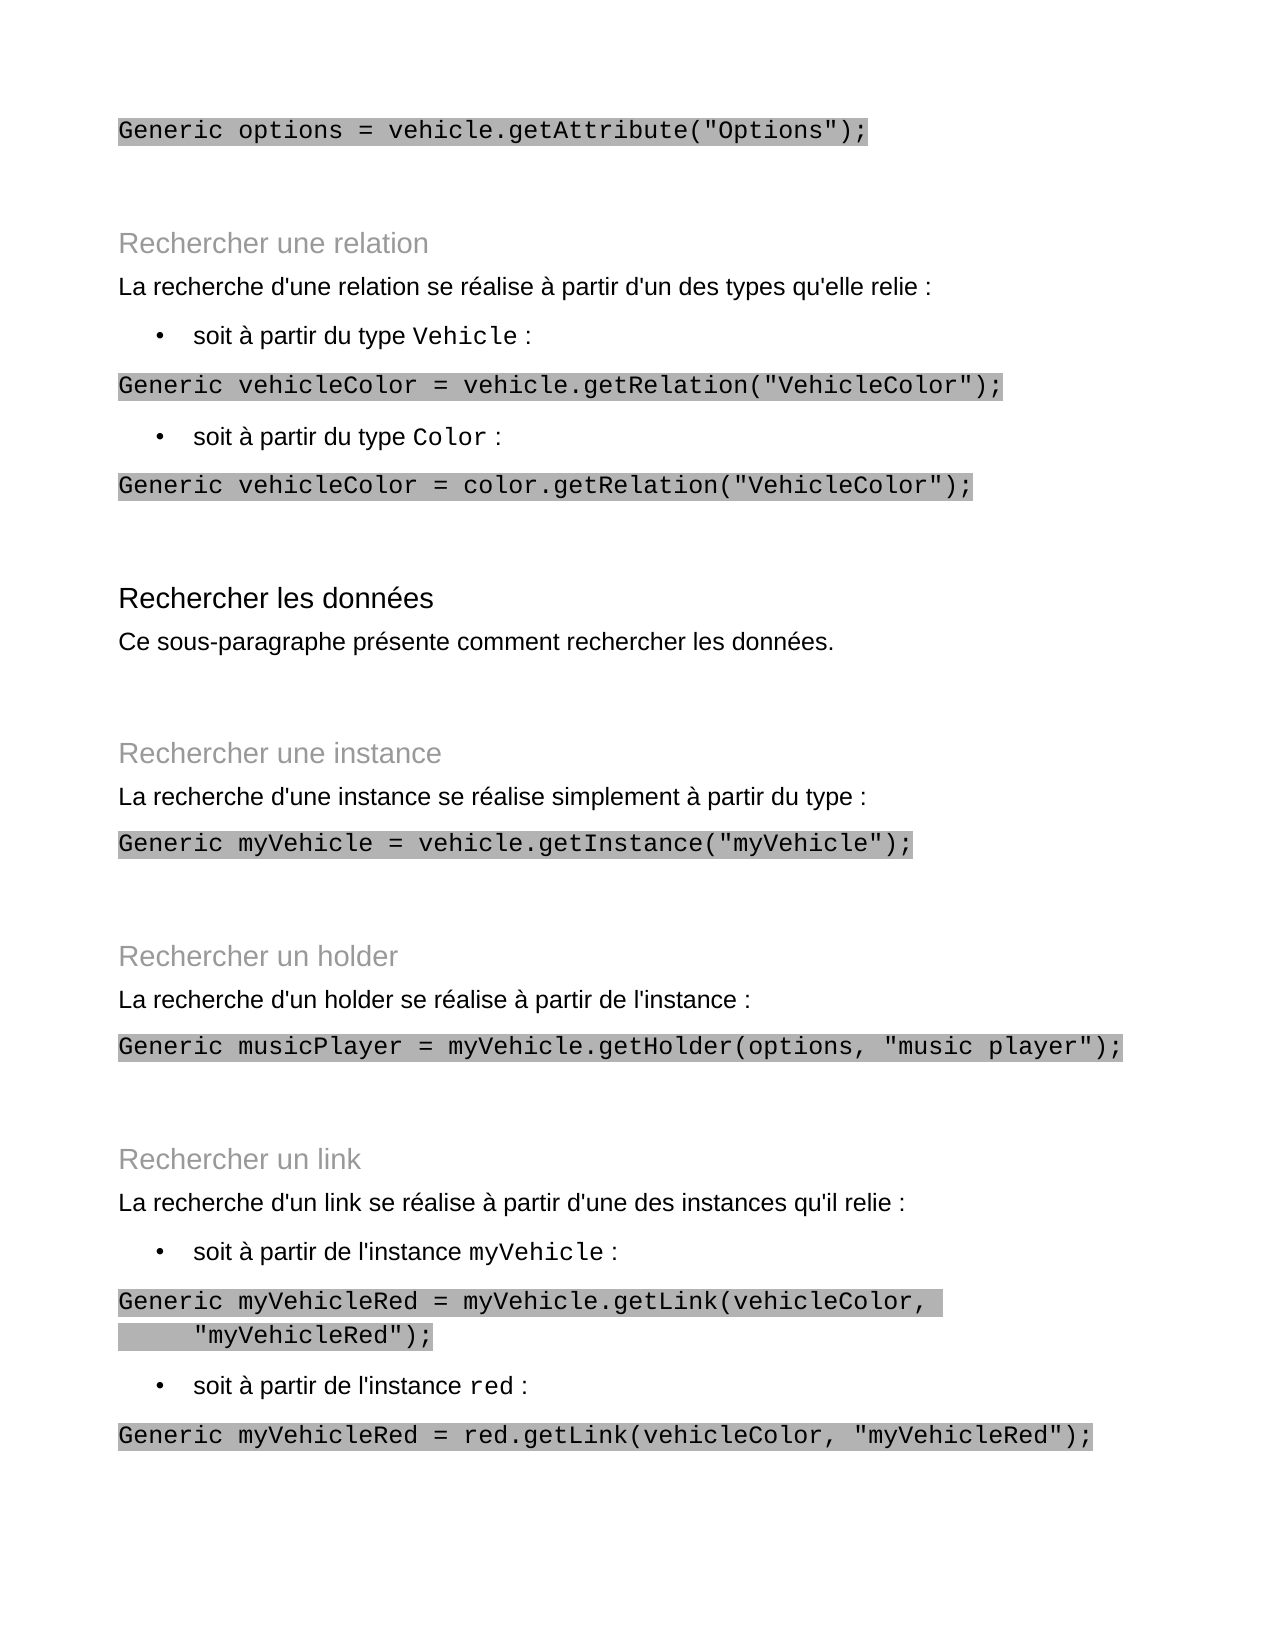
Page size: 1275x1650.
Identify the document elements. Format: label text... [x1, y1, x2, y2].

text Generic myVehicleRed = myVehicle.getLink(vehicleColor, "myVehicleRed"); [118, 1289, 1157, 1351]
subtitle Rechercher un link [118, 1142, 1157, 1176]
subtitle Rechercher une relation [118, 226, 1157, 260]
text Ce sous-paragraphe présente comment rechercher les données. [118, 627, 1157, 656]
text La recherche d'un holder se réalise à partir de l'instance : [118, 985, 1157, 1014]
text La recherche d'un link se réalise à partir d'une des instances qu'il relie : [118, 1188, 1157, 1217]
text La recherche d'une instance se réalise simplement à partir du type : [118, 782, 1157, 811]
text Generic options = vehicle.getAttribute("Options"); [118, 118, 1157, 146]
list soit à partir du type Vehicle : [156, 321, 1157, 352]
text Generic vehicleColor = vehicle.getRelation("VehicleColor"); [118, 373, 1157, 401]
subtitle Rechercher un holder [118, 939, 1157, 972]
text Generic myVehicleRed = red.getLink(vehicleColor, "myVehicleRed"); [118, 1423, 1157, 1451]
list soit à partir du type Color : [156, 421, 1157, 452]
text Generic musicPlayer = myVehicle.getHolder(options, "music player"); [118, 1034, 1157, 1062]
text Generic vehicleColor = color.getRelation("VehicleColor"); [118, 473, 1157, 501]
subtitle Rechercher les données [118, 581, 1157, 615]
text La recherche d'une relation se réalise à partir d'un des types qu'elle relie : [118, 272, 1157, 301]
text Generic myVehicle = vehicle.getInstance("myVehicle"); [118, 831, 1157, 859]
list soit à partir de l'instance myVehicle : [156, 1237, 1157, 1268]
list soit à partir de l'instance red : [156, 1371, 1157, 1402]
subtitle Rechercher une instance [118, 736, 1157, 769]
